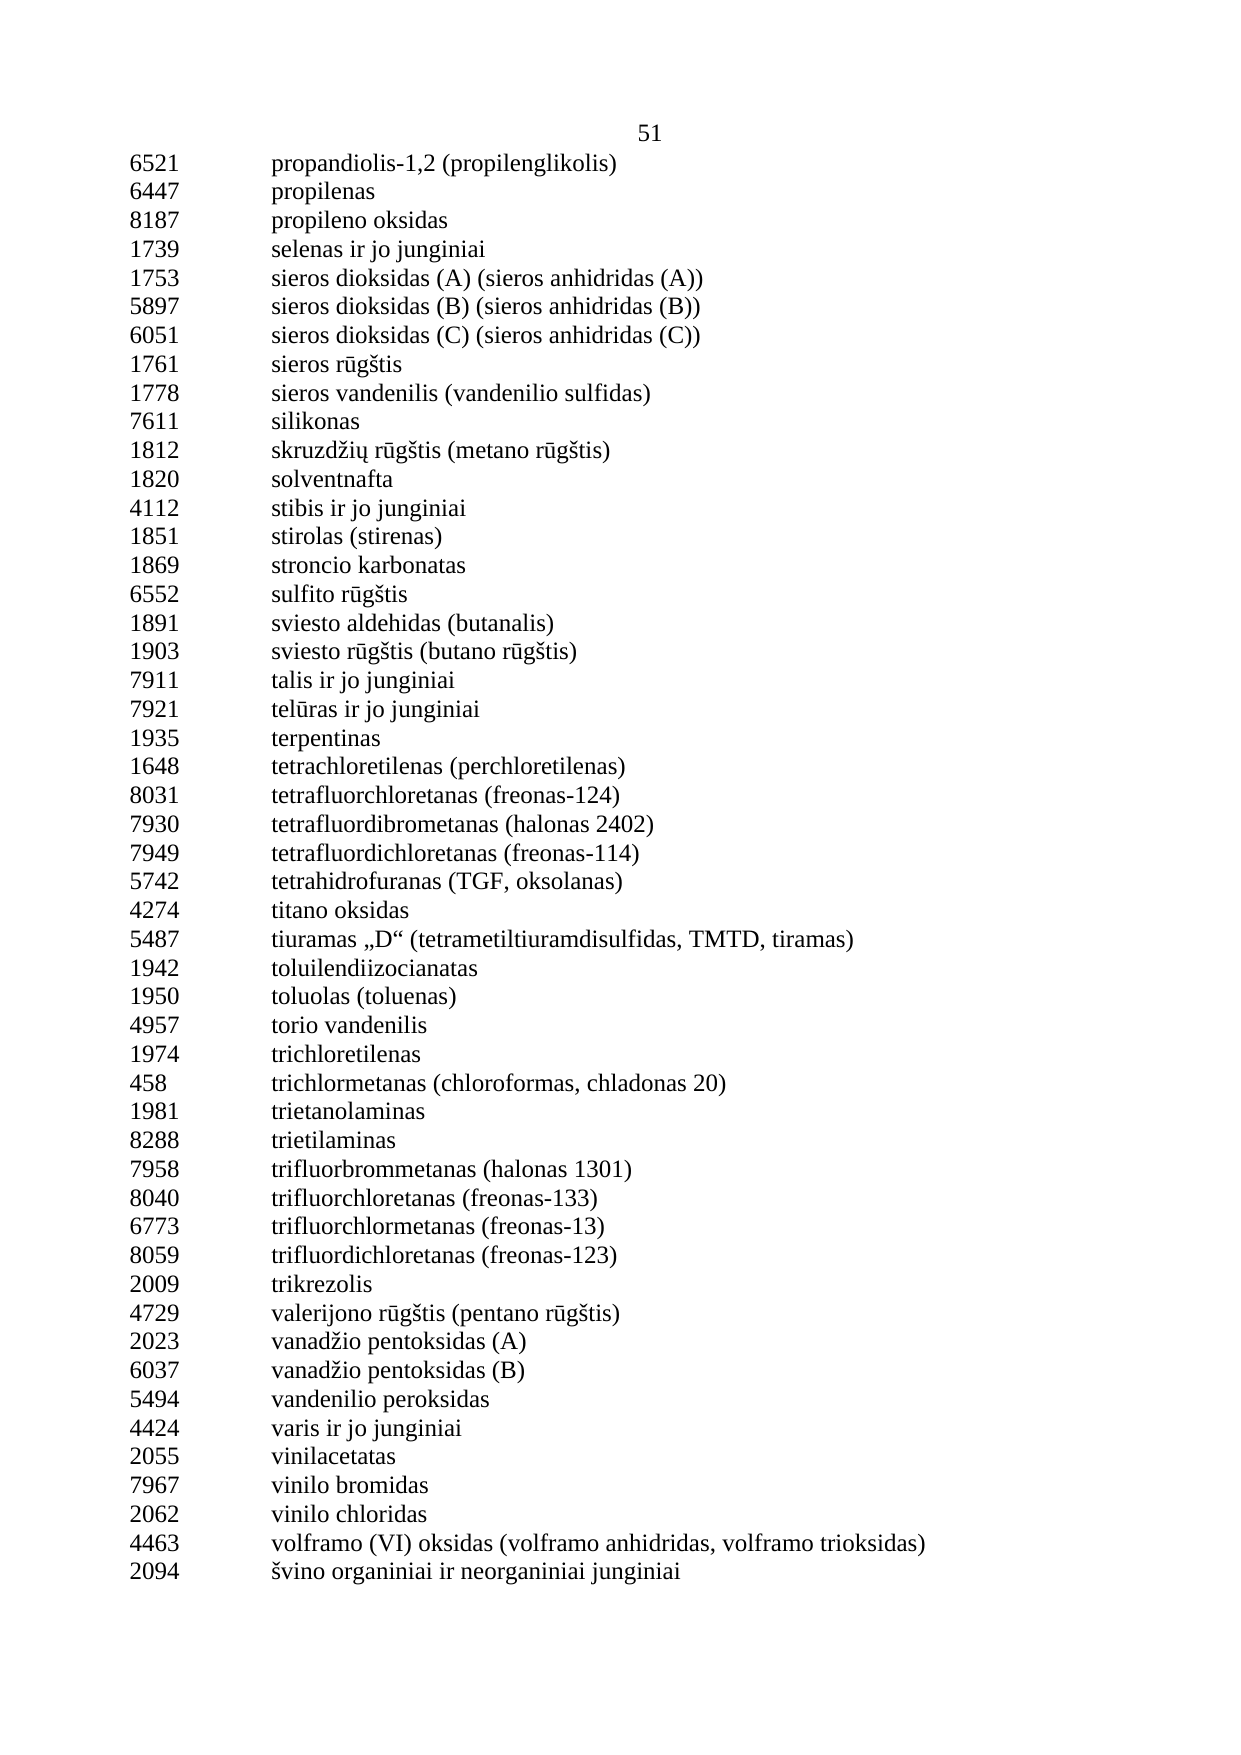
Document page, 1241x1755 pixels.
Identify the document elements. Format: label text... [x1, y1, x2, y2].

table_cell trifluordichloretanas (freonas-123) [260, 1240, 1063, 1269]
table_cell 1942 [118, 953, 260, 981]
table_cell 6037 [118, 1355, 260, 1384]
table_cell valerijono rūgštis (pentano rūgštis) [260, 1298, 1063, 1326]
table_cell 2009 [118, 1269, 260, 1298]
table_cell tiuramas „D“ (tetrametiltiuramdisulfidas, TMTD, tiramas) [260, 924, 1063, 953]
table_cell 1981 [118, 1096, 260, 1125]
table_cell 4463 [118, 1528, 260, 1556]
table_cell trikrezolis [260, 1269, 1063, 1298]
table_cell vanadžio pentoksidas (B) [260, 1355, 1063, 1384]
table_cell vinilo chloridas [260, 1499, 1063, 1528]
table_cell 1812 [118, 435, 260, 464]
table_cell sulfito rūgštis [260, 579, 1063, 608]
table_cell 6521 [118, 148, 260, 176]
table_cell 6552 [118, 579, 260, 608]
table_cell sieros vandenilis (vandenilio sulfidas) [260, 378, 1063, 406]
table_cell vinilacetatas [260, 1441, 1063, 1470]
table_cell trichloretilenas [260, 1039, 1063, 1068]
table_cell toluilendiizocianatas [260, 953, 1063, 981]
table_cell propilenas [260, 176, 1063, 205]
table_cell 6447 [118, 176, 260, 205]
table_cell vinilo bromidas [260, 1470, 1063, 1499]
table_cell 4274 [118, 895, 260, 924]
table_cell trifluorchlormetanas (freonas-13) [260, 1211, 1063, 1240]
table_cell 1903 [118, 636, 260, 665]
table_cell trifluorbrommetanas (halonas 1301) [260, 1154, 1063, 1183]
table_cell tetrafluordibrometanas (halonas 2402) [260, 809, 1063, 838]
table_cell 8031 [118, 780, 260, 809]
table_cell selenas ir jo junginiai [260, 234, 1063, 263]
table_cell tetrafluorchloretanas (freonas-124) [260, 780, 1063, 809]
table_cell 7930 [118, 809, 260, 838]
table_cell 1753 [118, 263, 260, 291]
table_cell 8059 [118, 1240, 260, 1269]
table_cell sieros dioksidas (A) (sieros anhidridas (A)) [260, 263, 1063, 291]
table_cell tetrafluordichloretanas (freonas-114) [260, 838, 1063, 866]
table_cell 6773 [118, 1211, 260, 1240]
table_cell stirolas (stirenas) [260, 521, 1063, 550]
table_cell titano oksidas [260, 895, 1063, 924]
table_cell 2023 [118, 1326, 260, 1355]
table_cell 7911 [118, 665, 260, 694]
table_cell skruzdžių rūgštis (metano rūgštis) [260, 435, 1063, 464]
table_cell 8187 [118, 205, 260, 234]
table_cell 5487 [118, 924, 260, 953]
table_cell švino organiniai ir neorganiniai junginiai [260, 1556, 1063, 1585]
table_cell 1648 [118, 751, 260, 780]
table_cell 6051 [118, 320, 260, 349]
table_cell 4957 [118, 1010, 260, 1039]
table_cell 1974 [118, 1039, 260, 1068]
table_cell tetrahidrofuranas (TGF, oksolanas) [260, 866, 1063, 895]
table_cell varis ir jo junginiai [260, 1413, 1063, 1441]
table_cell 5742 [118, 866, 260, 895]
table_cell 7921 [118, 694, 260, 723]
table_cell sieros dioksidas (C) (sieros anhidridas (C)) [260, 320, 1063, 349]
table_cell 2094 [118, 1556, 260, 1585]
table_cell 7958 [118, 1154, 260, 1183]
table_cell 5494 [118, 1384, 260, 1413]
table_cell 458 [118, 1068, 260, 1096]
table_cell talis ir jo junginiai [260, 665, 1063, 694]
table_cell vanadžio pentoksidas (A) [260, 1326, 1063, 1355]
table_cell sieros dioksidas (B) (sieros anhidridas (B)) [260, 291, 1063, 320]
table_cell 4112 [118, 493, 260, 521]
table_cell stibis ir jo junginiai [260, 493, 1063, 521]
table_cell tetrachloretilenas (perchloretilenas) [260, 751, 1063, 780]
table_cell trietilaminas [260, 1125, 1063, 1154]
table_cell trietanolaminas [260, 1096, 1063, 1125]
table_cell 7611 [118, 406, 260, 435]
table_cell volframo (VI) oksidas (volframo anhidridas, volframo trioksidas) [260, 1528, 1063, 1556]
table_cell 2055 [118, 1441, 260, 1470]
table_cell sviesto aldehidas (butanalis) [260, 608, 1063, 636]
table_cell 8288 [118, 1125, 260, 1154]
table_cell propileno oksidas [260, 205, 1063, 234]
table_cell 1761 [118, 349, 260, 378]
table_cell trifluorchloretanas (freonas-133) [260, 1183, 1063, 1211]
table_cell terpentinas [260, 723, 1063, 751]
table_cell 7949 [118, 838, 260, 866]
table_cell 2062 [118, 1499, 260, 1528]
table_cell stroncio karbonatas [260, 550, 1063, 579]
table_cell 5897 [118, 291, 260, 320]
table_cell 1820 [118, 464, 260, 493]
table_cell trichlormetanas (chloroformas, chladonas 20) [260, 1068, 1063, 1096]
table_cell 8040 [118, 1183, 260, 1211]
table_cell 7967 [118, 1470, 260, 1499]
table_cell solventnafta [260, 464, 1063, 493]
table_cell propandiolis-1,2 (propilenglikolis) [260, 148, 1063, 176]
table_cell 1869 [118, 550, 260, 579]
table_cell 4729 [118, 1298, 260, 1326]
table_cell vandenilio peroksidas [260, 1384, 1063, 1413]
table_cell 1891 [118, 608, 260, 636]
table_cell 1778 [118, 378, 260, 406]
table_cell 1739 [118, 234, 260, 263]
table_cell 1935 [118, 723, 260, 751]
table_cell sviesto rūgštis (butano rūgštis) [260, 636, 1063, 665]
table_cell toluolas (toluenas) [260, 981, 1063, 1010]
table_cell 1950 [118, 981, 260, 1010]
table_cell sieros rūgštis [260, 349, 1063, 378]
table_cell 1851 [118, 521, 260, 550]
table_cell telūras ir jo junginiai [260, 694, 1063, 723]
table_cell silikonas [260, 406, 1063, 435]
table_cell torio vandenilis [260, 1010, 1063, 1039]
table_cell 4424 [118, 1413, 260, 1441]
